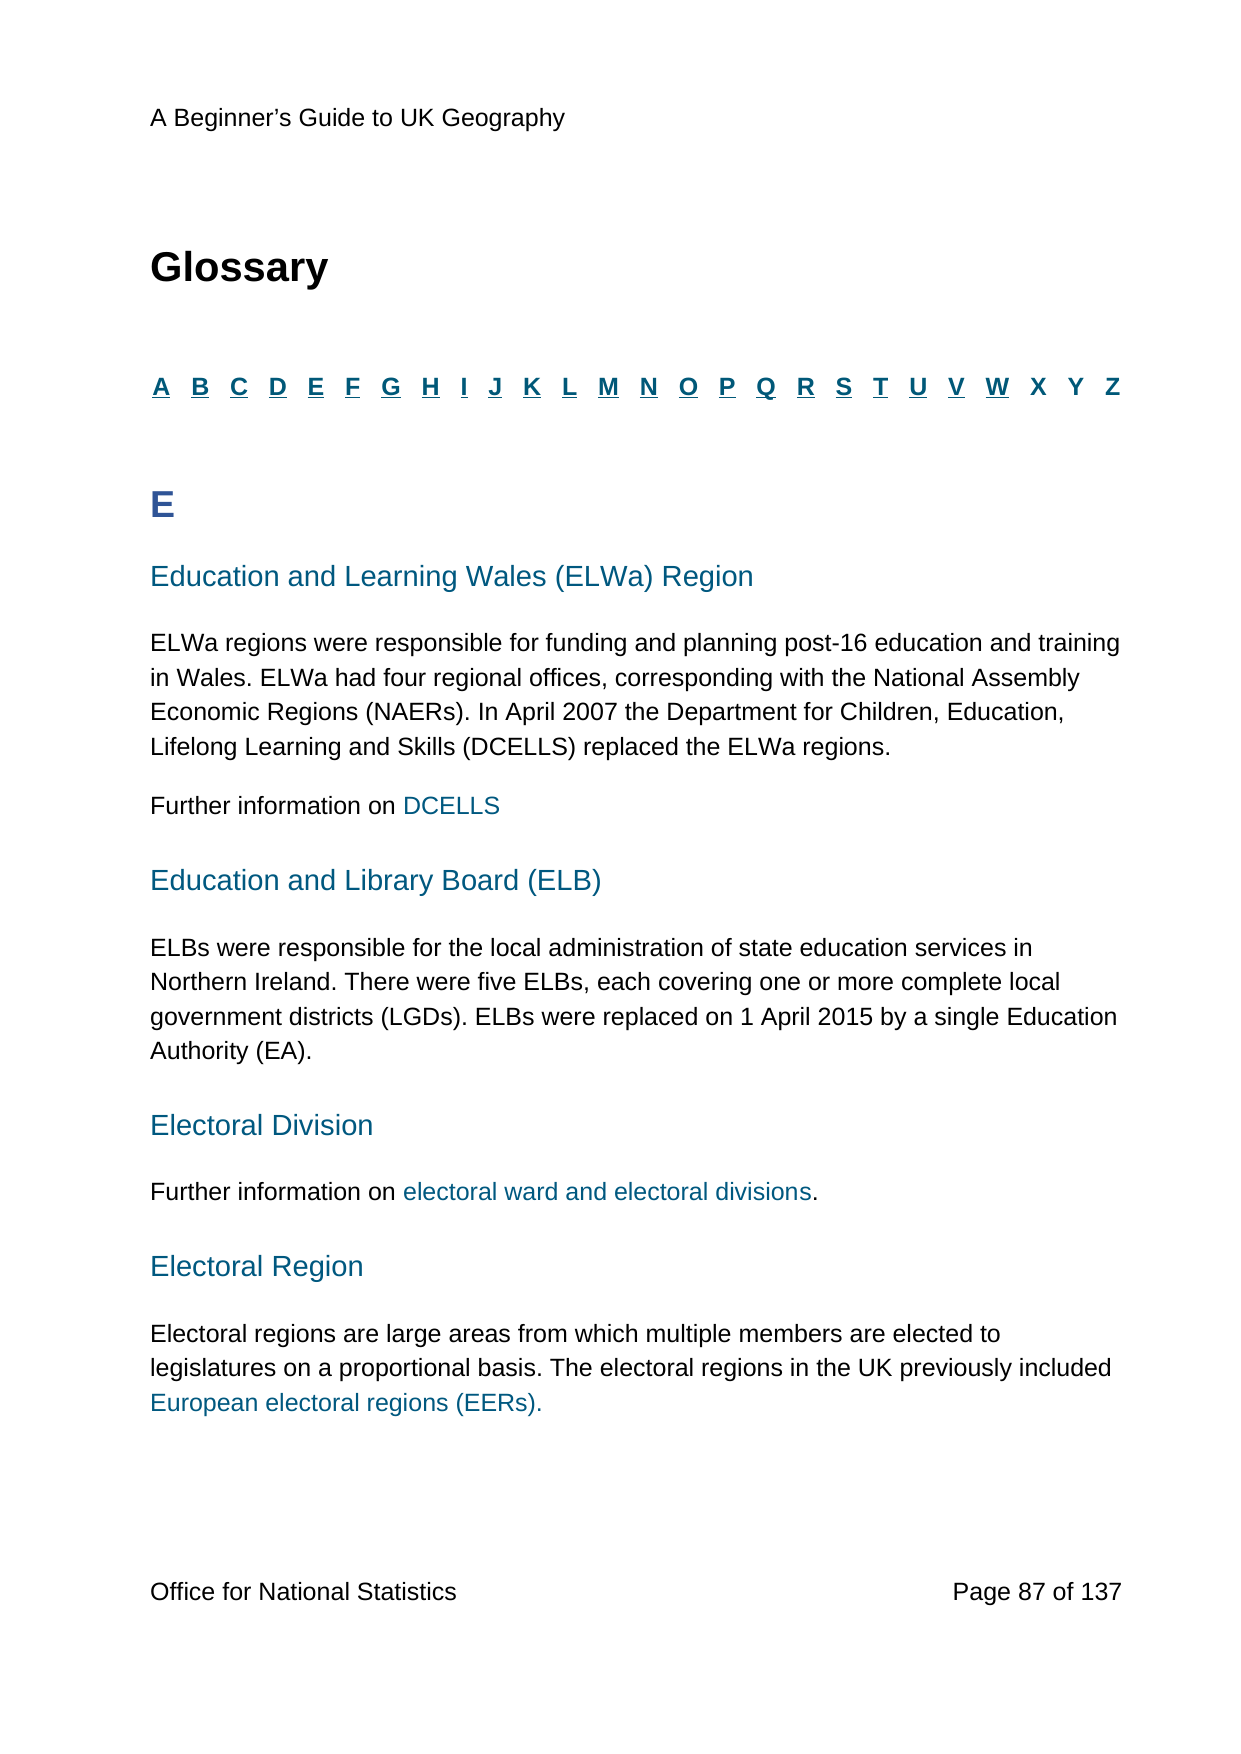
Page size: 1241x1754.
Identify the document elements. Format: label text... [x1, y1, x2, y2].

text A B C D E F G H I J K L M N O P Q R S T U V W X Y Z [150, 372, 1122, 400]
subtitle Education and Learning Wales (ELWa) Region [150, 559, 1122, 592]
subtitle Education and Library Board (ELB) [150, 863, 1122, 897]
text Further information on electoral ward and electoral divisions. [150, 1177, 1122, 1206]
text ELWa regions were responsible for funding and planning post-16 education and training in Wales. ELWa had four regional offices, corresponding with the National Assembly Economic Regions (NAERs). In April 2007 the Department for Children, Education, Lifelong Learning and Skills (DCELLS) replaced the ELWa regions. [150, 628, 1122, 761]
text Further information on DCELLS [150, 791, 1122, 820]
subtitle Electoral Division [150, 1108, 1122, 1142]
subtitle Glossary [150, 242, 1122, 290]
text ELBs were responsible for the local administration of state education services in Northern Ireland. There were five ELBs, each covering one or more complete local government districts (LGDs). ELBs were replaced on 1 April 2015 by a single Education Authority (EA). [150, 933, 1122, 1065]
text Electoral regions are large areas from which multiple members are elected to legislatures on a proportional basis. The electoral regions in the UK previously included European electoral regions (EERs). [150, 1319, 1122, 1416]
subtitle Electoral Region [150, 1249, 1122, 1283]
subtitle E [150, 482, 1122, 525]
